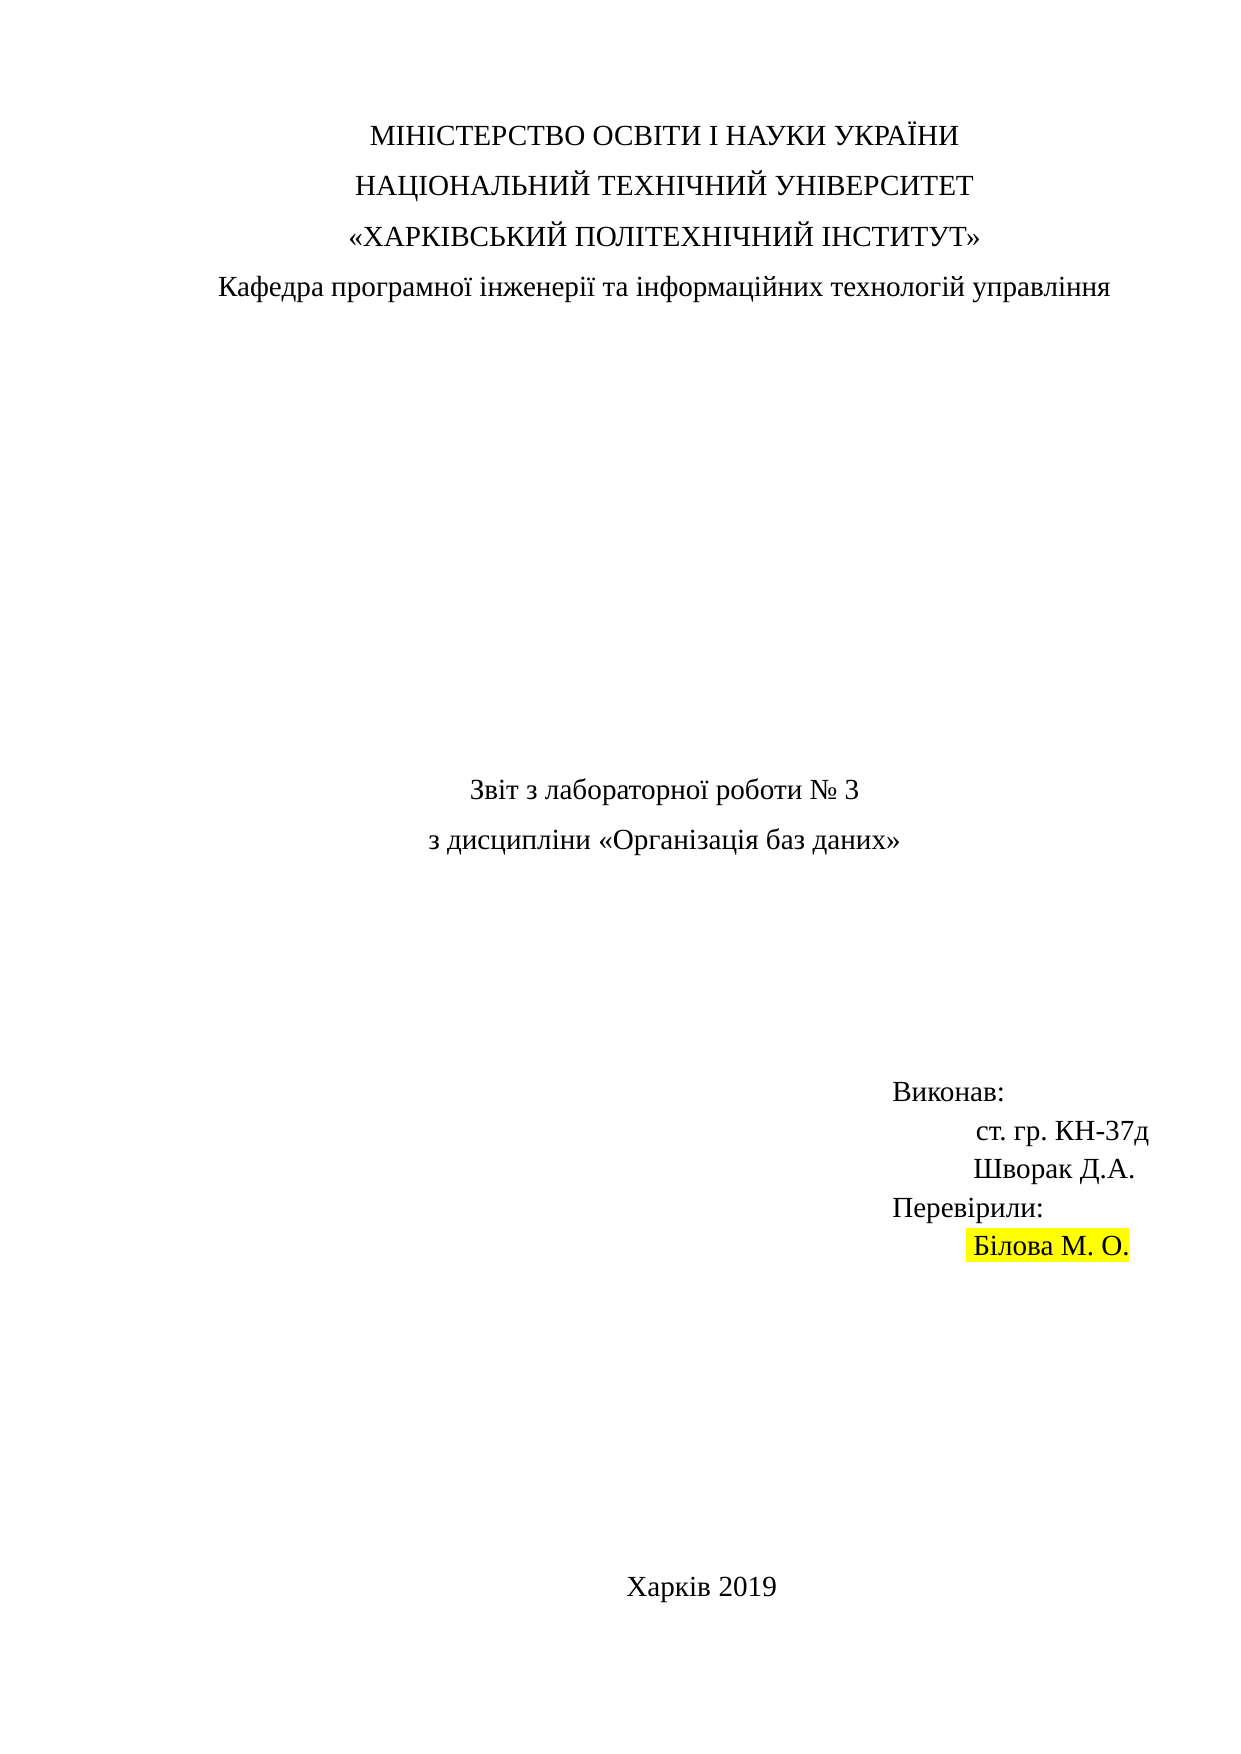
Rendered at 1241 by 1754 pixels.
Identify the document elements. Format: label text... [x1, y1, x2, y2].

text НАЦІОНАЛЬНИЙ ТЕХНІЧНИЙ УНІВЕРСИТЕТ [177, 168, 1152, 202]
text Перевірили: [841, 1190, 1152, 1223]
text з дисципліни «Організація баз даних» [177, 822, 1152, 856]
text ст. гр. КН-37д [915, 1113, 1152, 1146]
text Кафедра програмної інженерії та інформаційних технологій управління [177, 269, 1152, 303]
text Звіт з лабораторної роботи № 3 [177, 772, 1152, 806]
text МІНІСТЕРСТВО ОСВІТИ І НАУКИ УКРАЇНИ [177, 118, 1152, 152]
text Білова М. О. [915, 1228, 1152, 1262]
text Харків 2019 [177, 1569, 1152, 1602]
text Шворак Д.А. [914, 1151, 1152, 1185]
text Виконав: [841, 1074, 1152, 1108]
text «ХАРКІВСЬКИЙ ПОЛІТЕХНІЧНИЙ ІНСТИТУТ» [177, 219, 1152, 252]
